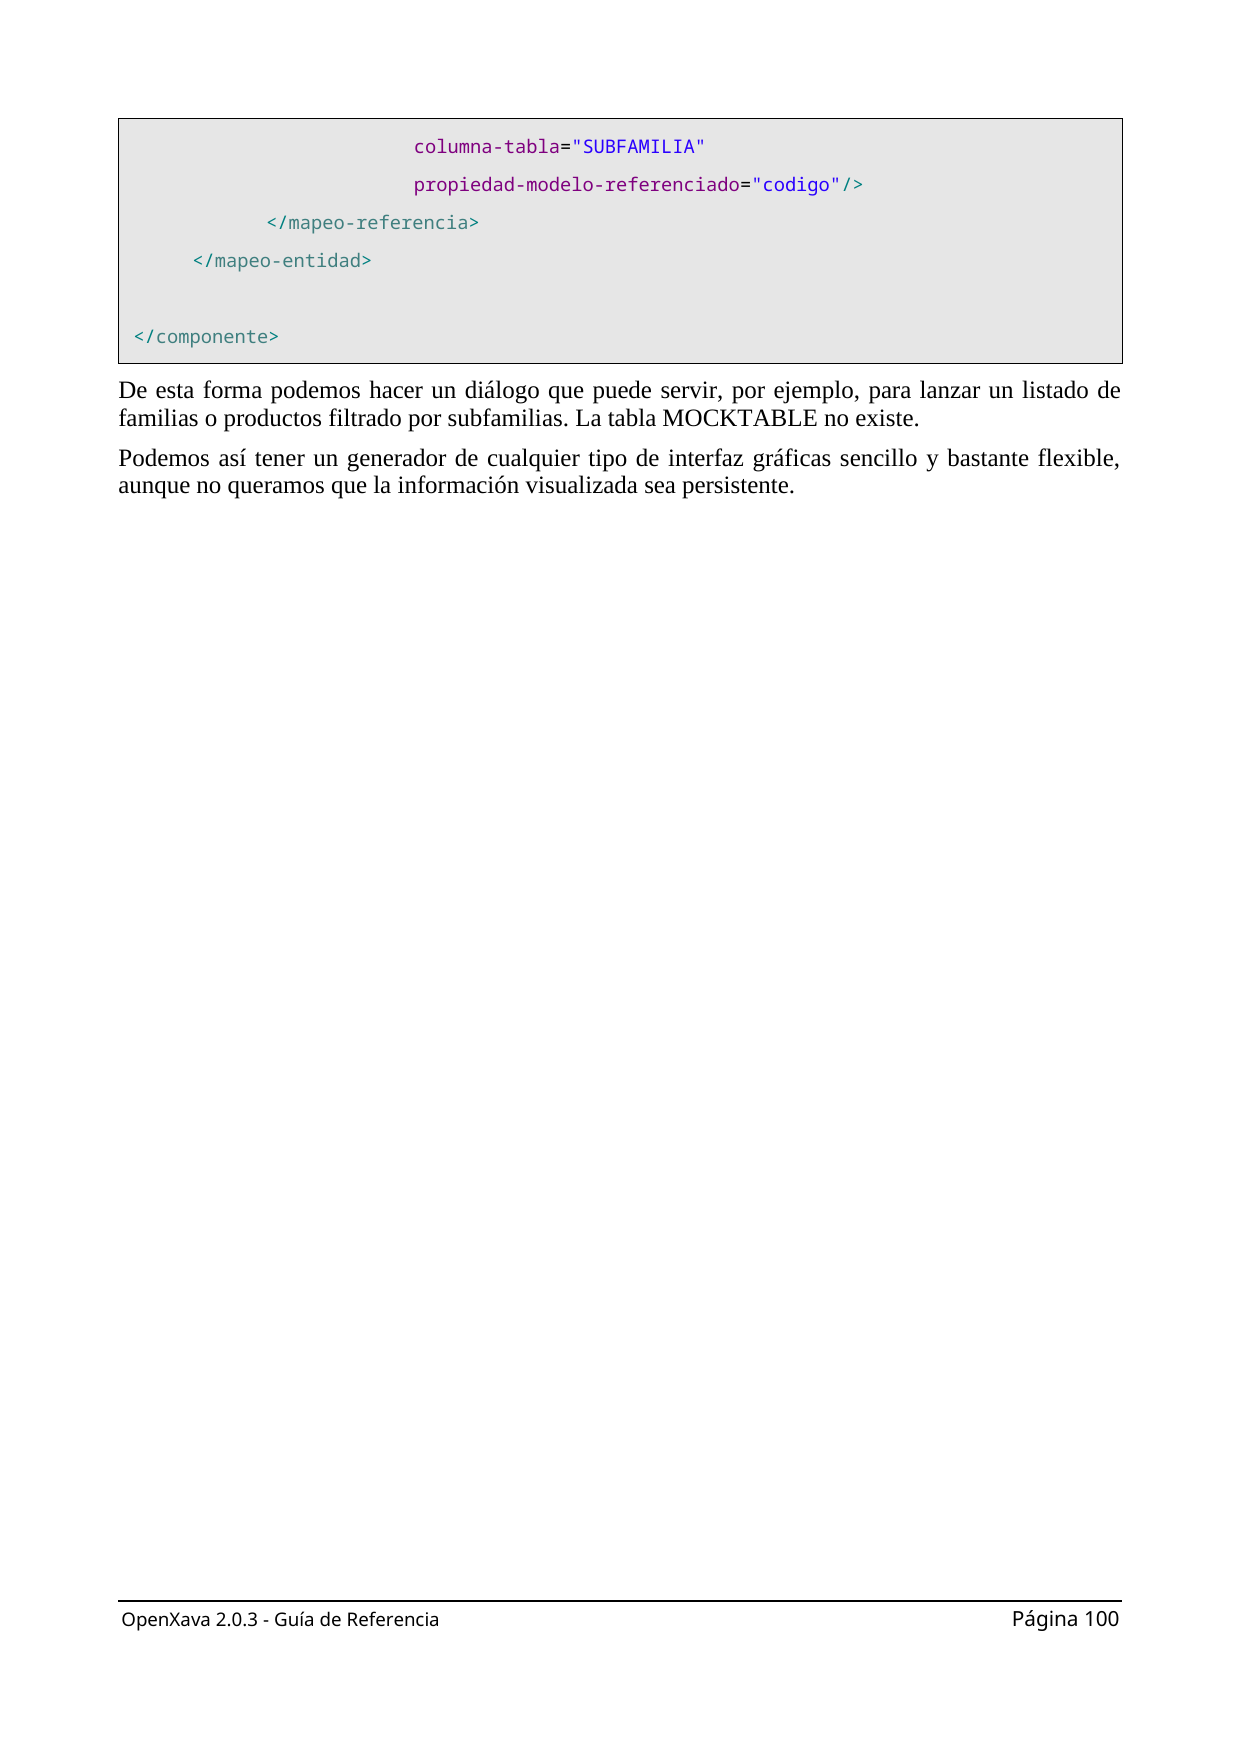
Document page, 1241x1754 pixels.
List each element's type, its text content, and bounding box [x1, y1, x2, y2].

text propiedad-modelo-referenciado="codigo"/> [119, 156, 1122, 194]
text </componente> [119, 308, 1122, 363]
text </mapeo-referencia> [119, 194, 1122, 232]
text De esta forma podemos hacer un diálogo que puede servir, por ejemplo, para lanzar un listado de familias o productos filtrado por subfamilias. La tabla MOCKTABLE no existe. [118, 376, 1122, 431]
text </mapeo-entidad> [119, 232, 1122, 270]
text Podemos así tener un generador de cualquier tipo de interfaz gráficas sencillo y bastante flexible, aunque no queramos que la información visualizada sea persistente. [118, 444, 1122, 499]
text columna-tabla="SUBFAMILIA" [119, 119, 1122, 156]
